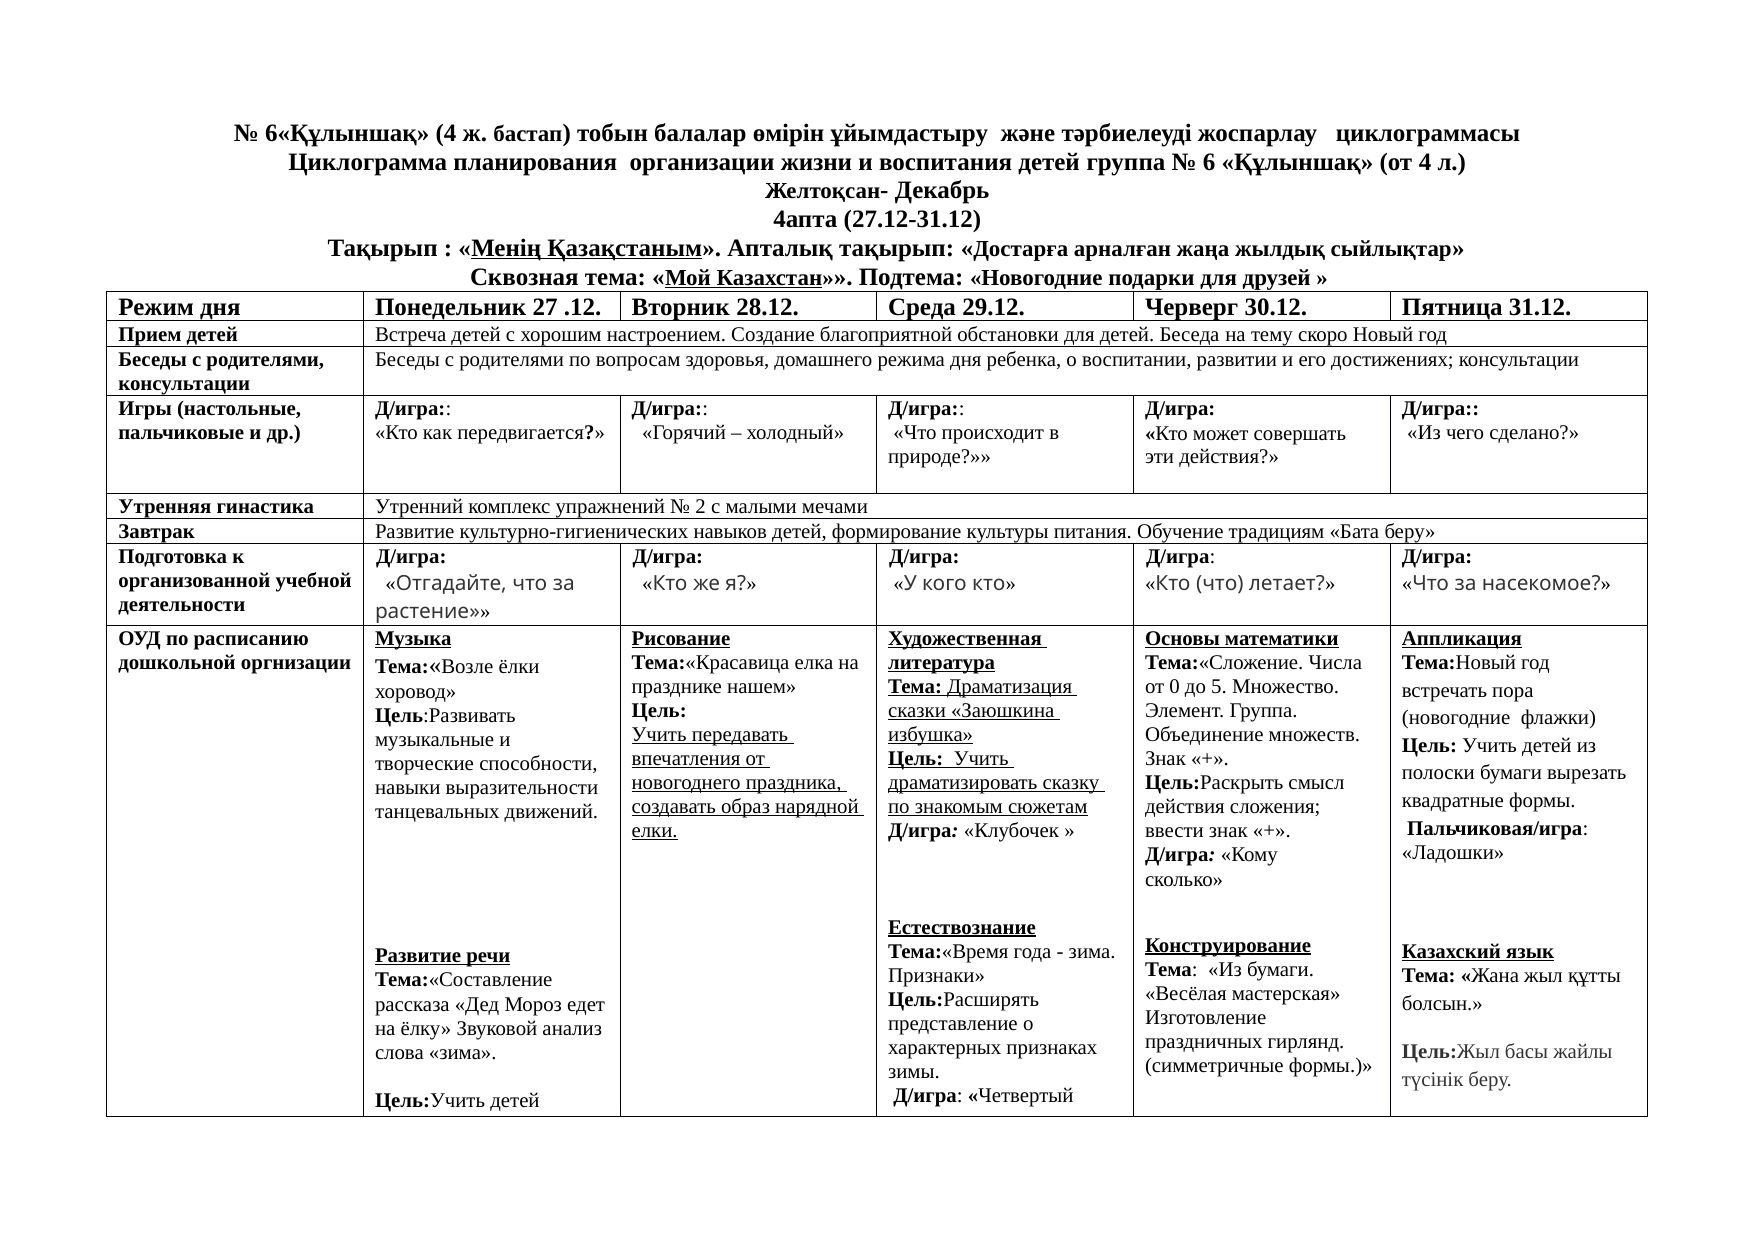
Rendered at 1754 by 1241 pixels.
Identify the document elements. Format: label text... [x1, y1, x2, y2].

text Тақырып : «Менің Қазақстаным». Апталық тақырып: «Достарға арналған жаңа жылдық сыйлықтар» [118, 233, 1636, 262]
table_cell Д/игра:: «Из чего сделано?» [1391, 396, 1647, 493]
table_cell Д/игра: «Отгадайте, что за растение»» [364, 544, 620, 625]
table_header Среда 29.12. [877, 292, 1133, 320]
table_cell ОУД по расписанию дошкольной оргнизации [107, 626, 363, 1116]
text № 6«Құлыншақ» (4 ж. бастап) тобын балалар өмірін ұйымдастыру және тәрбиелеуді жоспарлау циклограммасы Циклограмма планирования организации жизни и воспитания детей группа № 6 «Құлыншақ» (от 4 л.) [118, 118, 1636, 176]
table_cell Прием детей [107, 321, 363, 346]
table_cell Д/игра: «У кого кто» [877, 544, 1133, 625]
table_cell Д/игра: «Что за насекомое?» [1391, 544, 1647, 625]
table_cell Подготовка к организованной учебной деятельности [107, 544, 363, 625]
table_cell Д/игра:: «Горячий – холодный» [621, 396, 876, 493]
table_cell Завтрак [107, 519, 363, 543]
table_cell Утренняя гинастика [107, 494, 363, 518]
table_cell Д/игра: «Кто может совершать эти действия?» [1134, 396, 1390, 493]
table_cell Игры (настольные, пальчиковые и др.) [107, 396, 363, 493]
table_cell Основы математики Тема:«Сложение. Числа от 0 до 5. Множество. Элемент. Группа. Объединение множеств. Знак «+». Цель:Раскрыть смысл действия сложения; ввести знак «+». Д/игра: «Кому сколько» Конструирование Тема: «Из бумаги. «Весёлая мастерская» Изготовление праздничных гирлянд. (симметричные формы.)» [1134, 626, 1390, 1116]
table_cell Утренний комплекс упражнений № 2 с малыми мечами [364, 494, 1647, 518]
table_cell Д/игра: «Кто же я?» [621, 544, 876, 625]
text Желтоқсан- Декабрь [118, 176, 1636, 204]
table_cell Художественная литература Тема: Драматизация сказки «Заюшкина избушка» Цель: Учить драматизировать сказку по знакомым сюжетам Д/игра: «Клубочек » Естествознание Тема:«Время года - зима. Признаки» Цель:Расширять представление о характерных признаках зимы. Д/игра: «Четвертый [877, 626, 1133, 1116]
text Сквозная тема: «Мой Казахстан»». Подтема: «Новогодние подарки для друзей » [118, 262, 1636, 291]
table_cell Беседы с родителями, консультации [107, 347, 363, 395]
table_cell Д/игра: «Кто (что) летает?» [1134, 544, 1390, 625]
table_cell Д/игра:: «Кто как передвигается?» [364, 396, 620, 493]
table_cell Музыка Тема:«Возле ёлки хоровод» Цель:Развивать музыкальные и творческие способности, навыки выразительности танцевальных движений. Развитие речи Тема:«Составление рассказа «Дед Мороз едет на ёлку» Звуковой анализ слова «зима». Цель:Учить детей [364, 626, 620, 1116]
table_header Черверг 30.12. [1134, 292, 1390, 320]
table_header Вторник 28.12. [621, 292, 876, 320]
table_cell Беседы с родителями по вопросам здоровья, домашнего режима дня ребенка, о воспитании, развитии и его достижениях; консультации [364, 347, 1647, 395]
table_cell Аппликация Тема:Новый год встречать пора (новогодние флажки) Цель: Учить детей из полоски бумаги вырезать квадратные формы. Пальчиковая/игра: «Ладошки» Казахский язык Тема: «Жана жыл құтты болсын.» Цель:Жыл басы жайлы түсінік беру. [1391, 626, 1647, 1116]
text 4апта (27.12-31.12) [118, 204, 1636, 233]
table_header Режим дня [107, 292, 363, 320]
table_header Понедельник 27 .12. [364, 292, 620, 320]
table_cell Д/игра:: «Что происходит в природе?»» [877, 396, 1133, 493]
table_header Пятница 31.12. [1391, 292, 1647, 320]
table_cell Развитие культурно-гигиенических навыков детей, формирование культуры питания. Обучение традициям «Бата беру» [364, 519, 1647, 543]
table_cell Встреча детей с хорошим настроением. Создание благоприятной обстановки для детей. Беседа на тему скоро Новый год [364, 321, 1647, 346]
table_cell Рисование Тема:«Красавица елка на празднике нашем» Цель: Учить передавать впечатления от новогоднего праздника, создавать образ нарядной елки. [621, 626, 876, 1116]
